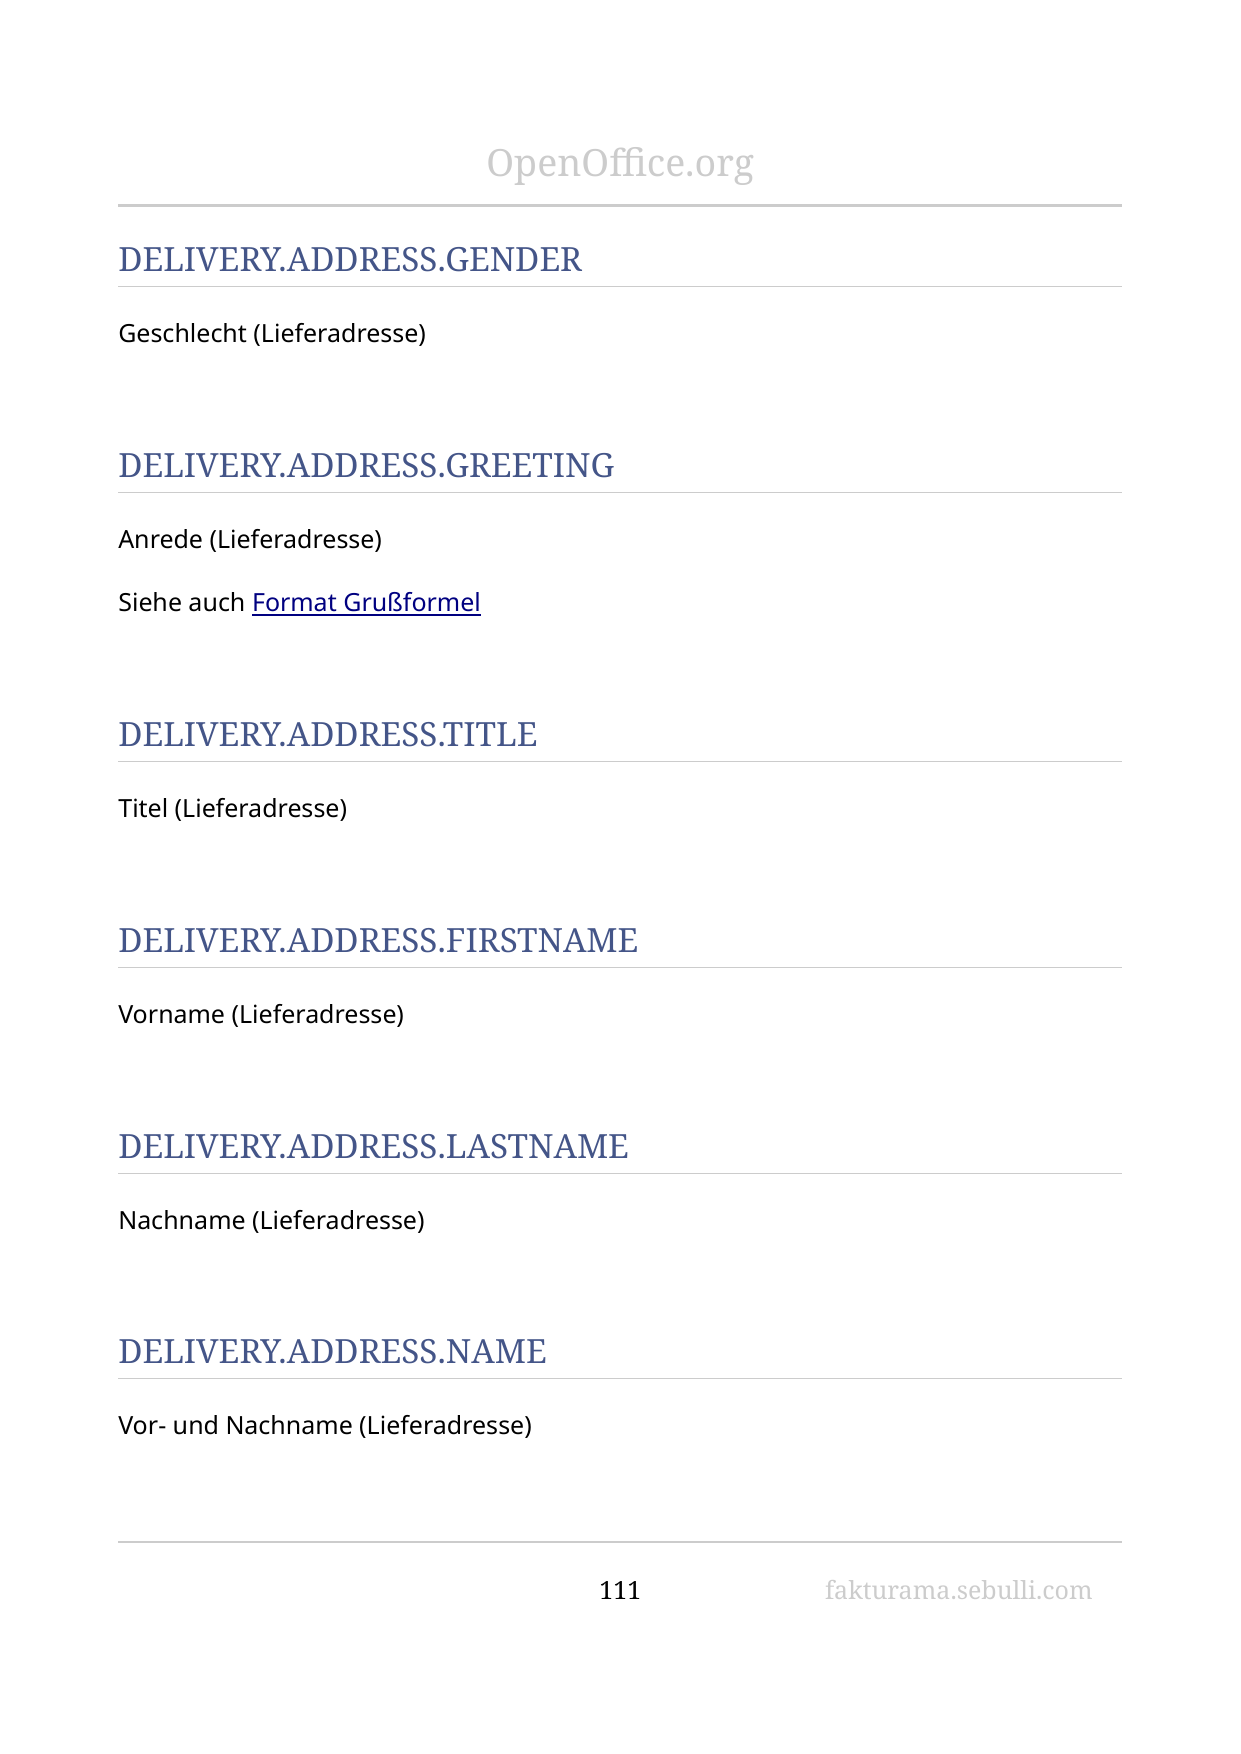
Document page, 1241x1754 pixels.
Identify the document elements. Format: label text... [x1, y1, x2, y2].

subtitle DELIVERY.ADDRESS.NAME [118, 1328, 1122, 1378]
subtitle DELIVERY.ADDRESS.LASTNAME [118, 1123, 1122, 1173]
subtitle DELIVERY.ADDRESS.TITLE [118, 711, 1122, 761]
subtitle DELIVERY.ADDRESS.FIRSTNAME [118, 917, 1122, 967]
text Nachname (Lieferadresse) [118, 1202, 1122, 1236]
text Geschlecht (Lieferadresse) [118, 316, 1122, 350]
subtitle DELIVERY.ADDRESS.GREETING [118, 442, 1122, 492]
text Vor- und Nachname (Lieferadresse) [118, 1408, 1122, 1442]
subtitle DELIVERY.ADDRESS.GENDER [118, 236, 1122, 286]
text Anrede (Lieferadresse) [118, 522, 1122, 556]
text Titel (Lieferadresse) [118, 791, 1122, 825]
text Vorname (Lieferadresse) [118, 997, 1122, 1031]
text Siehe auch Format Grußformel [118, 585, 1122, 619]
